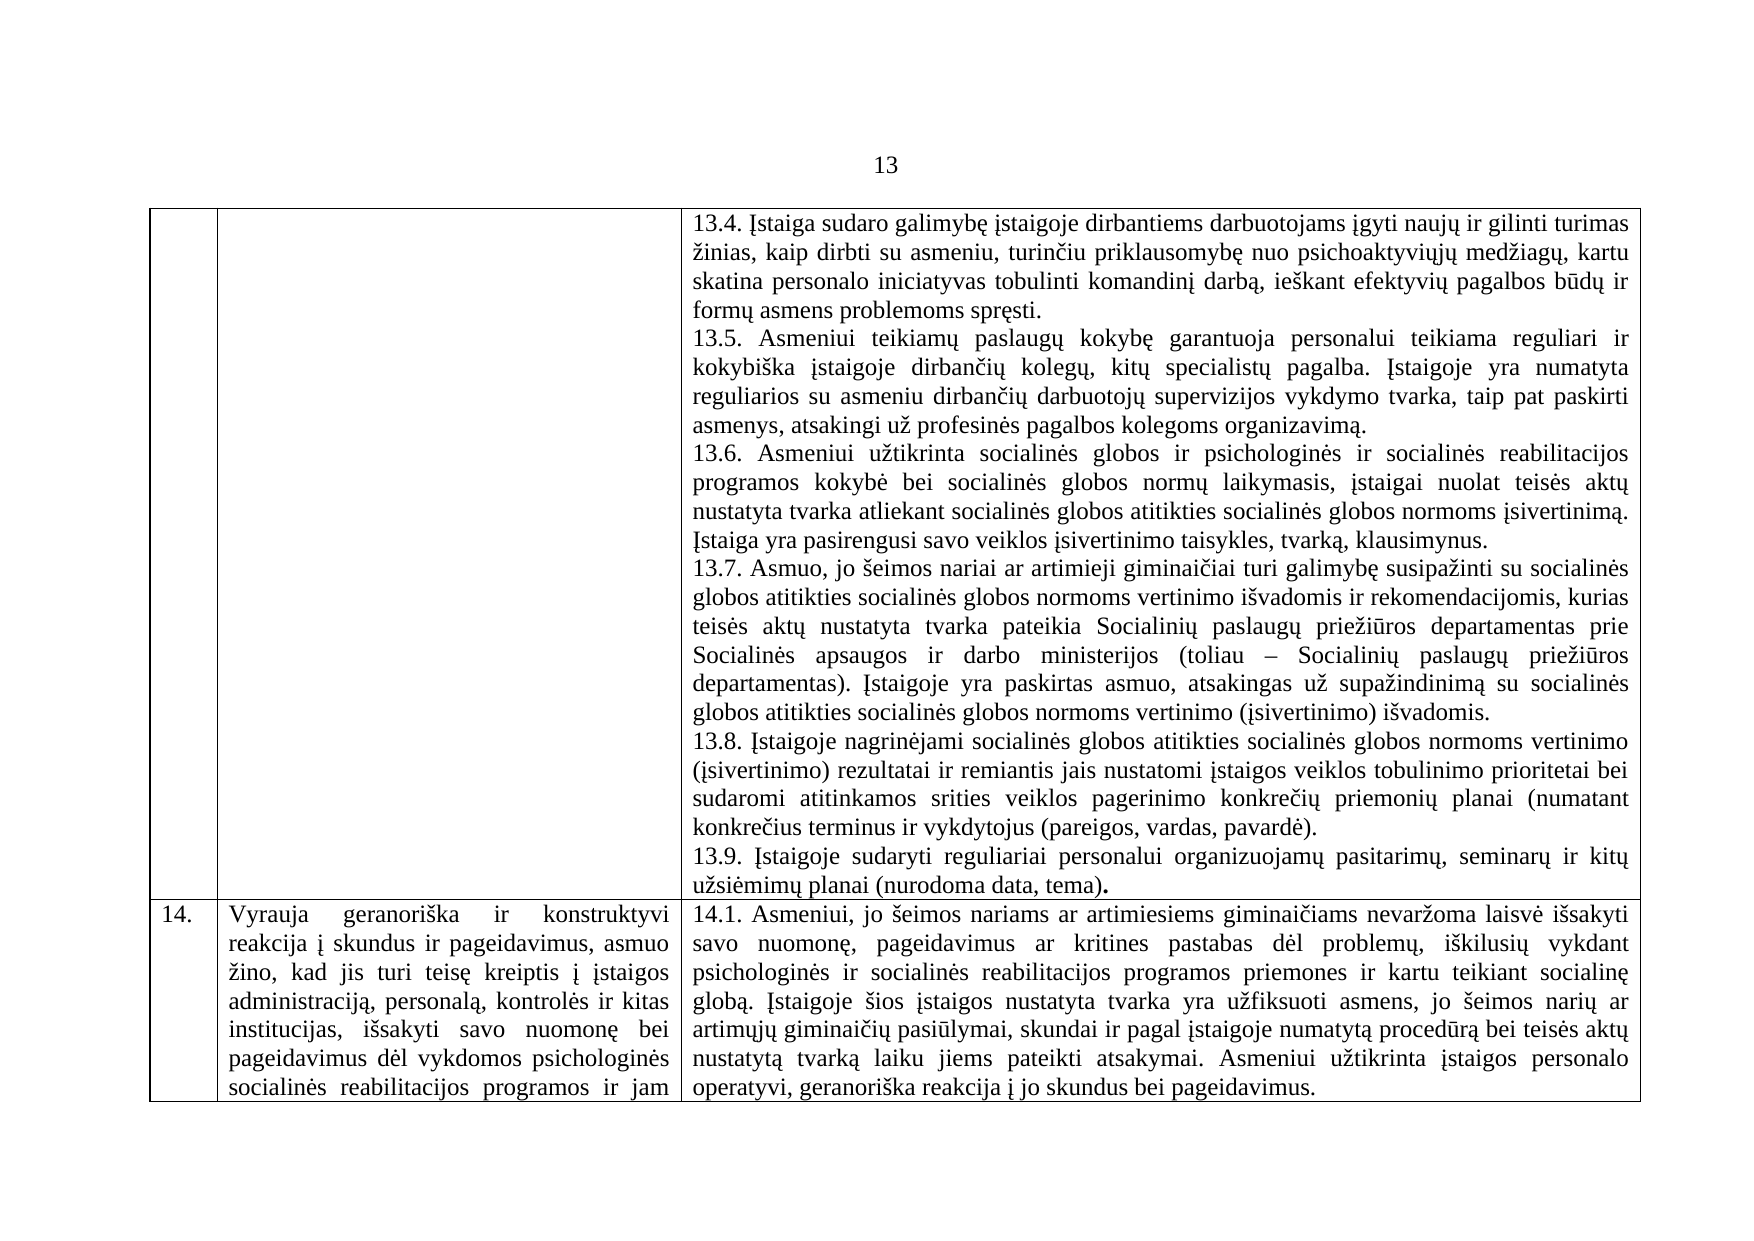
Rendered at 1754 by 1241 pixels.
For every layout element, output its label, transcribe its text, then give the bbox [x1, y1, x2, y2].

table_cell Vyrauja geranoriška ir konstruktyvi reakcija į skundus ir pageidavimus, asmuo žino, kad jis turi teisę kreiptis į įstaigos administraciją, personalą, kontrolės ir kitas institucijas, išsakyti savo nuomonę bei pageidavimus dėl vykdomos psichologinės socialinės reabilitacijos programos ir jam [218, 900, 681, 1101]
table_cell [218, 209, 681, 898]
table_cell 14.1. Asmeniui, jo šeimos nariams ar artimiesiems giminaičiams nevaržoma laisvė išsakyti savo nuomonę, pageidavimus ar kritines pastabas dėl problemų, iškilusių vykdant psichologinės ir socialinės reabilitacijos programos priemones ir kartu teikiant socialinę globą. Įstaigoje šios įstaigos nustatyta tvarka yra užfiksuoti asmens, jo šeimos narių ar artimųjų giminaičių pasiūlymai, skundai ir pagal įstaigoje numatytą procedūrą bei teisės aktų nustatytą tvarką laiku jiems pateikti atsakymai. Asmeniui užtikrinta įstaigos personalo operatyvi, geranoriška reakcija į jo skundus bei pageidavimus. [682, 900, 1640, 1101]
table_cell [151, 209, 217, 898]
table_cell 14. [151, 900, 217, 1101]
table_cell 13.4. Įstaiga sudaro galimybę įstaigoje dirbantiems darbuotojams įgyti naujų ir gilinti turimas žinias, kaip dirbti su asmeniu, turinčiu priklausomybę nuo psichoaktyviųjų medžiagų, kartu skatina personalo iniciatyvas tobulinti komandinį darbą, ieškant efektyvių pagalbos būdų ir formų asmens problemoms spręsti. 13.5. Asmeniui teikiamų paslaugų kokybę garantuoja personalui teikiama reguliari ir kokybiška įstaigoje dirbančių kolegų, kitų specialistų pagalba. Įstaigoje yra numatyta reguliarios su asmeniu dirbančių darbuotojų supervizijos vykdymo tvarka, taip pat paskirti asmenys, atsakingi už profesinės pagalbos kolegoms organizavimą. 13.6. Asmeniui užtikrinta socialinės globos ir psichologinės ir socialinės reabilitacijos programos kokybė bei socialinės globos normų laikymasis, įstaigai nuolat teisės aktų nustatyta tvarka atliekant socialinės globos atitikties socialinės globos normoms įsivertinimą. Įstaiga yra pasirengusi savo veiklos įsivertinimo taisykles, tvarką, klausimynus. 13.7. Asmuo, jo šeimos nariai ar artimieji giminaičiai turi galimybę susipažinti su socialinės globos atitikties socialinės globos normoms vertinimo išvadomis ir rekomendacijomis, kurias teisės aktų nustatyta tvarka pateikia Socialinių paslaugų priežiūros departamentas prie Socialinės apsaugos ir darbo ministerijos (toliau – Socialinių paslaugų priežiūros departamentas). Įstaigoje yra paskirtas asmuo, atsakingas už supažindinimą su socialinės globos atitikties socialinės globos normoms vertinimo (įsivertinimo) išvadomis. 13.8. Įstaigoje nagrinėjami socialinės globos atitikties socialinės globos normoms vertinimo (įsivertinimo) rezultatai ir remiantis jais nustatomi įstaigos veiklos tobulinimo prioritetai bei sudaromi atitinkamos srities veiklos pagerinimo konkrečių priemonių planai (numatant konkrečius terminus ir vykdytojus (pareigos, vardas, pavardė). 13.9. Įstaigoje sudaryti reguliariai personalui organizuojamų pasitarimų, seminarų ir kitų užsiėmimų planai (nurodoma data, tema). [682, 209, 1640, 898]
